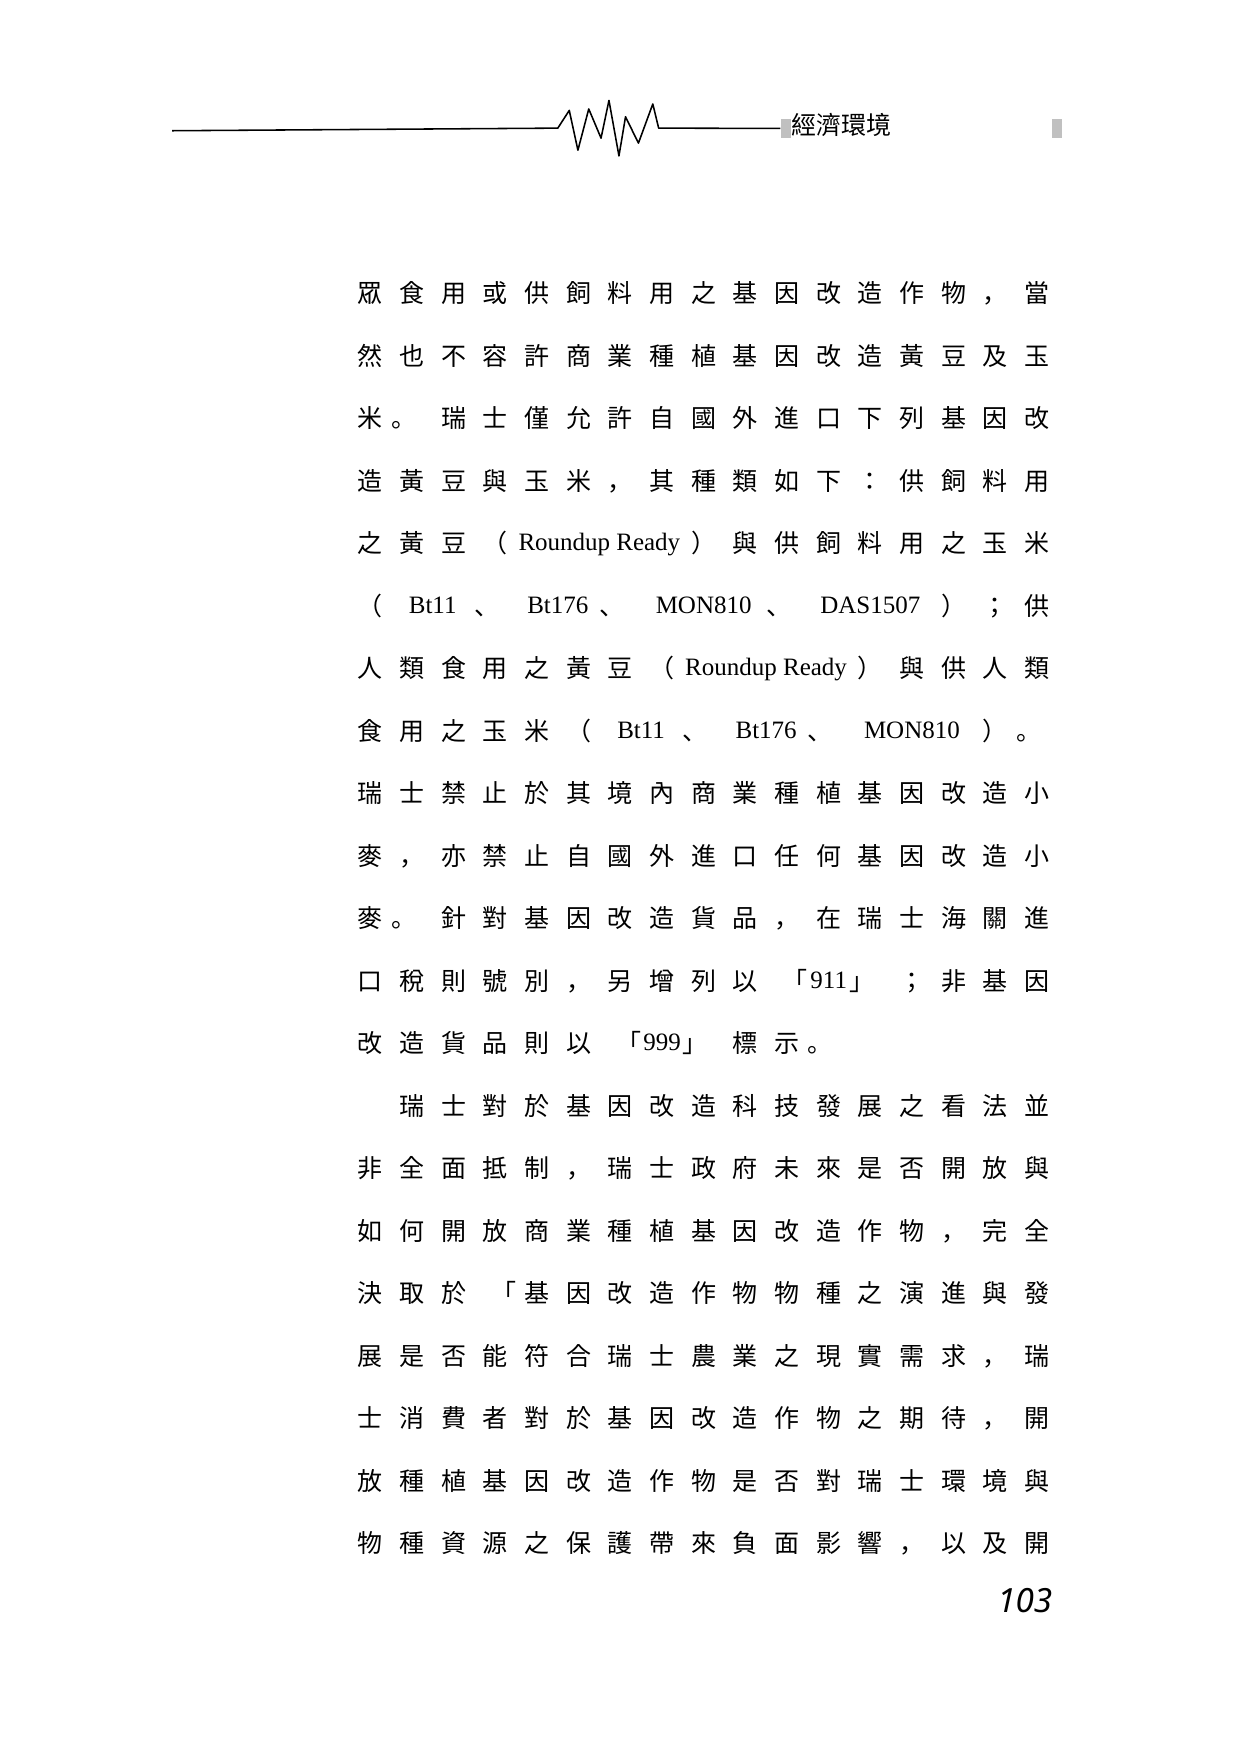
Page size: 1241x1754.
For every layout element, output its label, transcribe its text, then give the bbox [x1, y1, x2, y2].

text 瑞士對於基因改造科技發展之看法並非全面抵制，瑞士政府未來是否開放與如何開放商業種植基因改造作物，完全決取於「基因改造作物物種之演進與發展是否能符合瑞士農業之現實需求，瑞士消費者對於基因改造作物之期待，開放種植基因改造作物是否對瑞士環境與物種資源之保護帶來負面影響，以及開 [330, 1063, 1058, 1563]
text 眾食用或供飼料用之基因改造作物，當然也不容許商業種植基因改造黃豆及玉米。瑞士僅允許自國外進口下列基因改造黃豆與玉米，其種類如下：供飼料用之黃豆（Roundup Ready）與供飼料用之玉米（Bt11、Bt176、MON810、DAS1507）；供人類食用之黃豆（Roundup Ready）與供人類食用之玉米（Bt11、Bt176、MON810）。瑞士禁止於其境內商業種植基因改造小麥，亦禁止自國外進口任何基因改造小麥。針對基因改造貨品，在瑞士海關進口稅則號別，另增列以「911」；非基因改造貨品則以「999」標示。 [330, 250, 1058, 1063]
